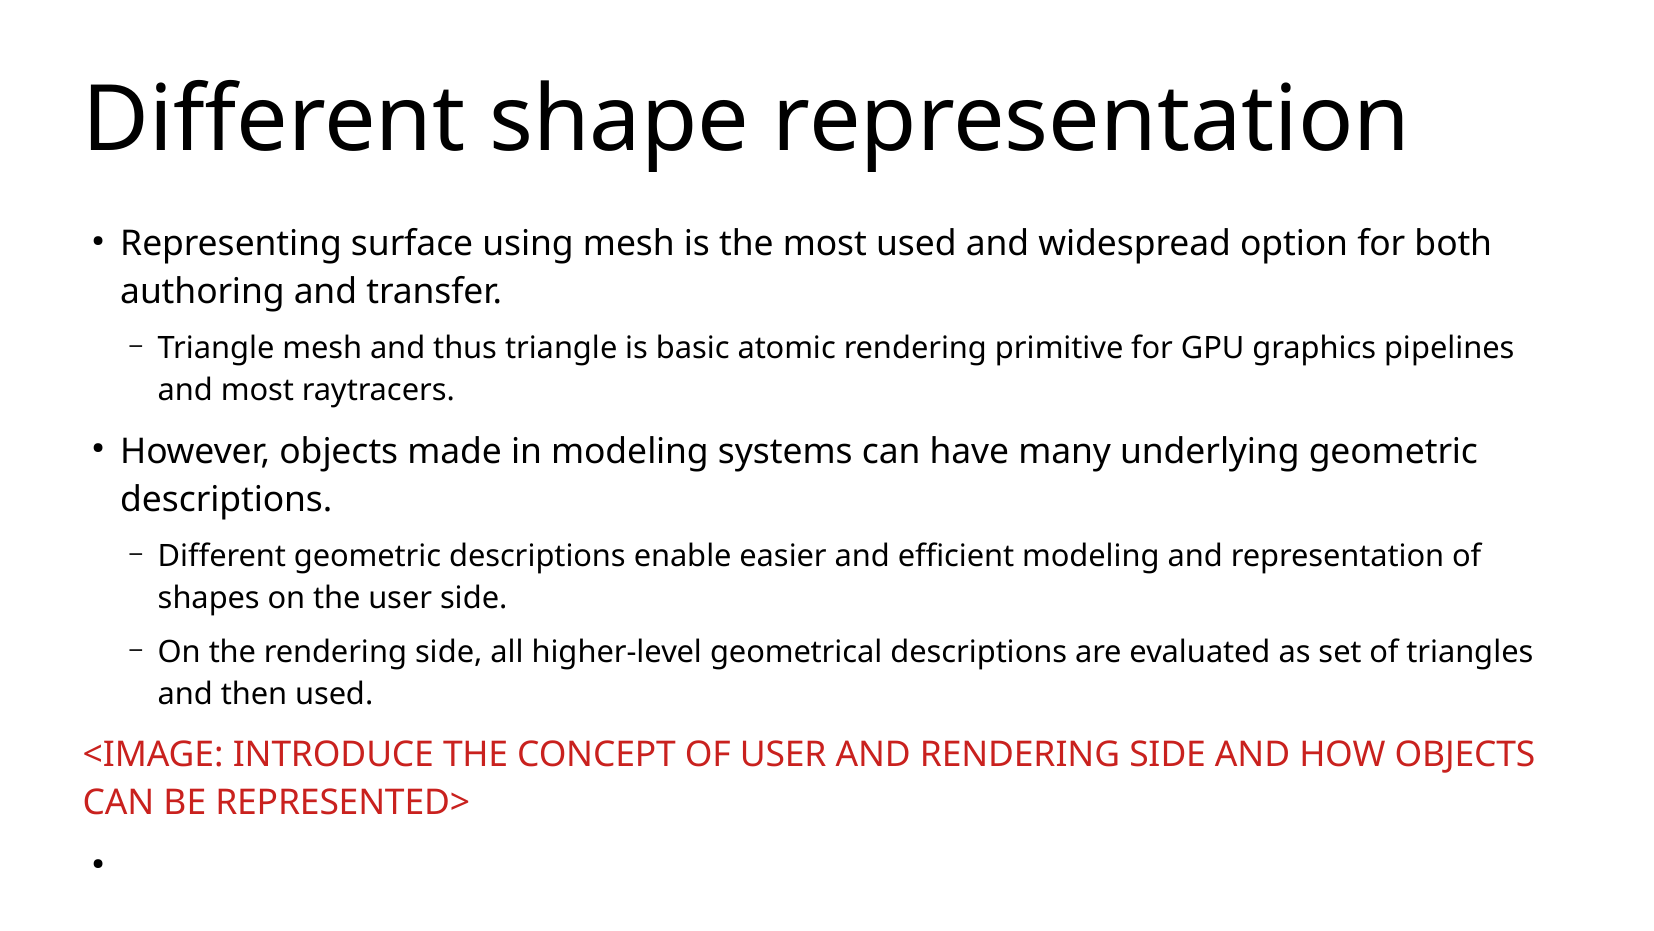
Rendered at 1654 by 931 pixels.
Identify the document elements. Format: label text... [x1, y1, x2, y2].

list Representing surface using mesh is the most used and widespread option for both authoring and transfer. Triangle mesh and thus triangle is basic atomic rendering primitive for GPU graphics pipelines and most raytracers. However, objects made in modeling systems can have many underlying geometric descriptions. Different geometric descriptions enable easier and efficient modeling and representation of shapes on the user side. On the rendering side, all higher-level geometrical descriptions are evaluated as set of triangles and then used. <IMAGE: INTRODUCE THE CONCEPT OF USER AND RENDERING SIDE AND HOW OBJECTS CAN BE REPRESENTED> [82, 217, 1571, 826]
title Different shape representation [82, 37, 1571, 193]
